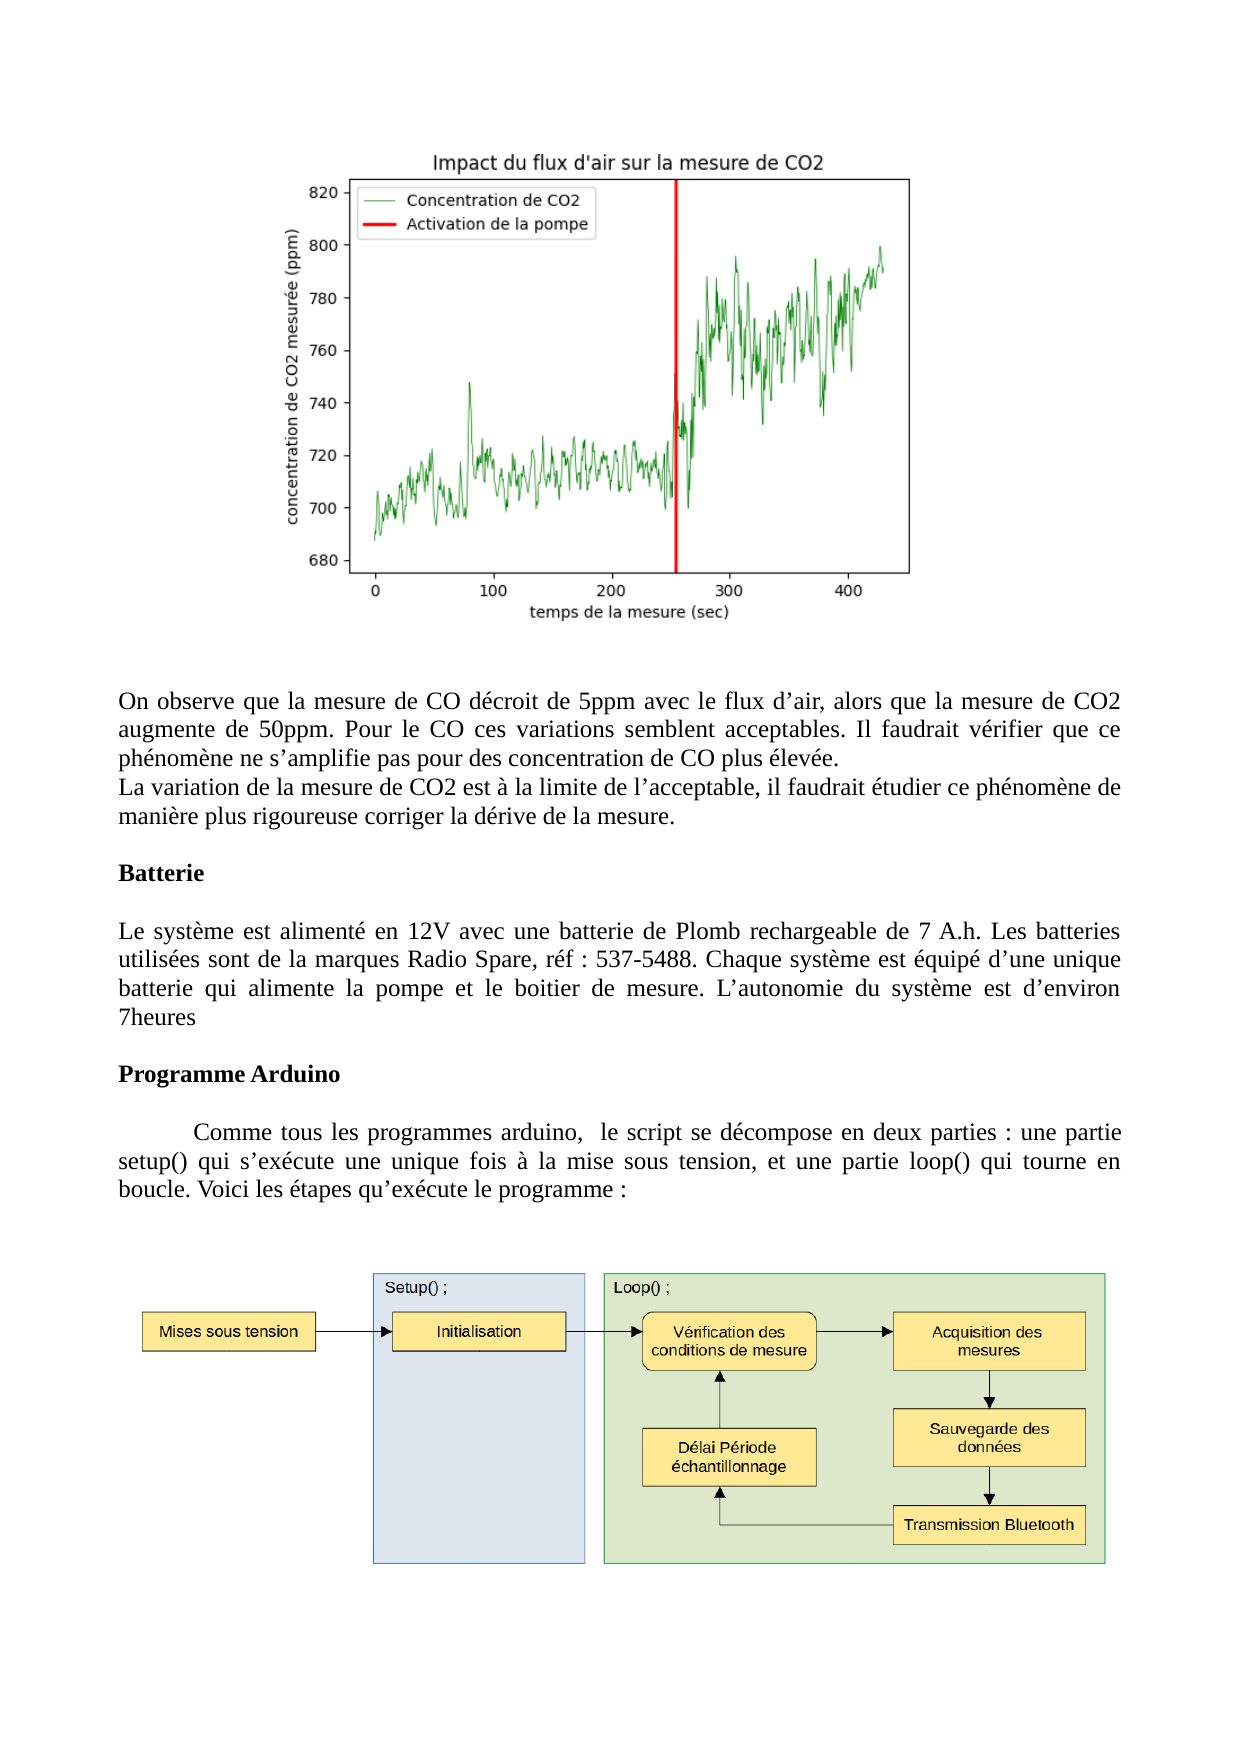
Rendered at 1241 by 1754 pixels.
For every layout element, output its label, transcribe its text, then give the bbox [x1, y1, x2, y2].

text Le système est alimenté en 12V avec une batterie de Plomb rechargeable de 7 A.h. Les batteries utilisées sont de la marques Radio Spare, réf : 537-5488. Chaque système est équipé d’une unique batterie qui alimente la pompe et le boitier de mesure. L’autonomie du système est d’environ 7heures [118, 916, 1122, 1031]
text Comme tous les programmes arduino, le script se décompose en deux parties : une partie setup() qui s’exécute une unique fois à la mise sous tension, et une partie loop() qui tourne en boucle. Voici les étapes qu’exécute le programme : [118, 1117, 1122, 1203]
text Programme Arduino [118, 1059, 1122, 1088]
text Batterie [118, 858, 1122, 887]
text La variation de la mesure de CO2 est à la limite de l’acceptable, il faudrait étudier ce phénomène de manière plus rigoureuse corriger la dérive de la mesure. [118, 772, 1122, 829]
text On observe que la mesure de CO décroit de 5ppm avec le flux d’air, alors que la mesure de CO2 augmente de 50ppm. Pour le CO ces variations semblent acceptables. Il faudrait vérifier que ce phénomène ne s’amplifie pas pour des concentration de CO plus élevée. [118, 686, 1122, 772]
